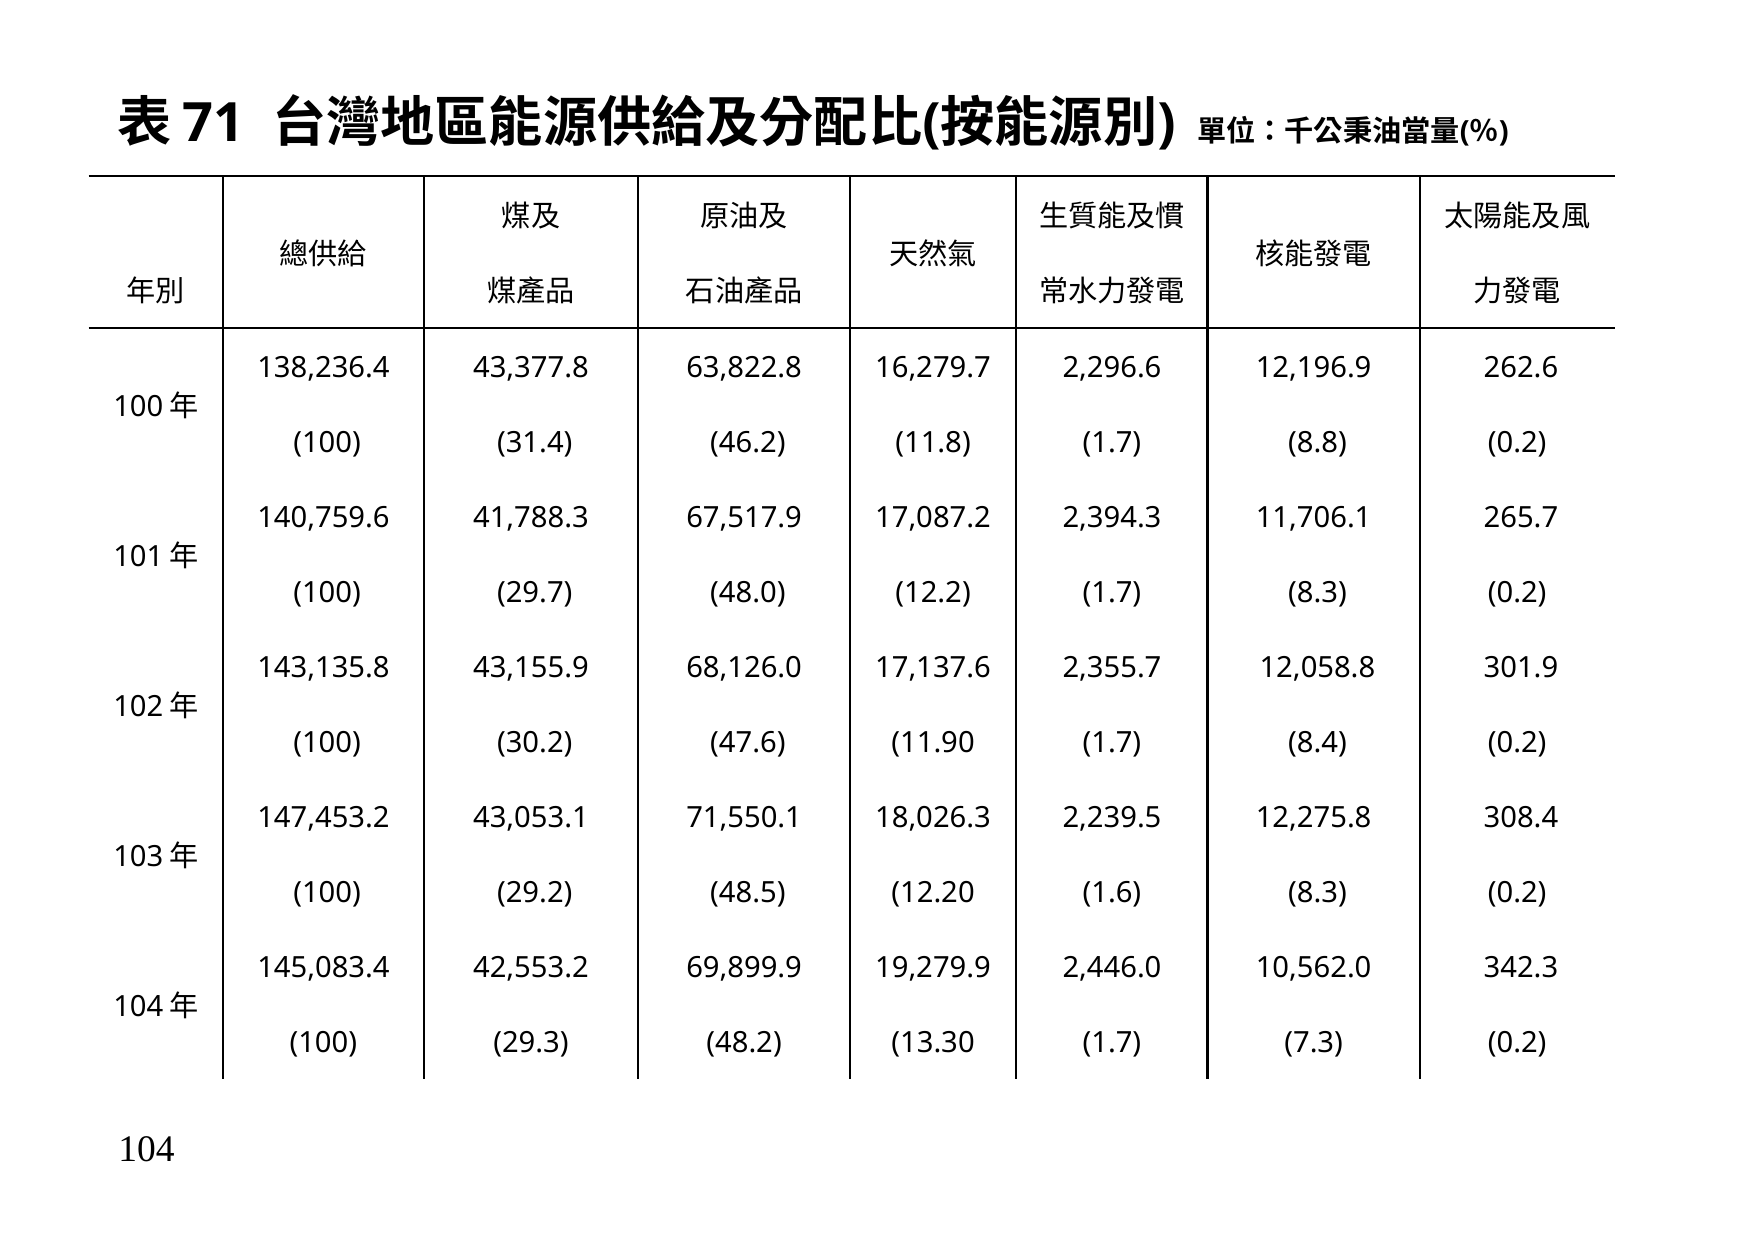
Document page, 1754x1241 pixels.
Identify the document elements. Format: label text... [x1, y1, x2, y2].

table_cell 102年 [89, 629, 222, 779]
table_cell (11.90 [851, 704, 1015, 779]
table_header 核能發電 [1209, 177, 1419, 327]
table_cell 143,135.8 [224, 629, 423, 704]
table_cell 265.7 [1421, 479, 1614, 554]
table_cell 103年 [89, 779, 222, 929]
table_cell 17,087.2 [851, 479, 1015, 554]
table_cell 301.9 [1421, 629, 1614, 704]
table_cell 138,236.4 [224, 329, 423, 404]
table_cell 68,126.0 [639, 629, 849, 704]
table_cell 2,296.6 [1017, 329, 1206, 404]
table_cell (0.2) [1421, 854, 1614, 929]
table_cell (100) [224, 854, 423, 929]
table_cell (11.8) [851, 404, 1015, 479]
table_cell 18,026.3 [851, 779, 1015, 854]
table_cell (48.0) [639, 554, 849, 629]
table_cell (7.3) [1209, 1004, 1419, 1079]
table_cell (47.6) [639, 704, 849, 779]
table_cell (8.3) [1209, 554, 1419, 629]
table_cell (46.2) [639, 404, 849, 479]
table_cell (12.2) [851, 554, 1015, 629]
table_cell (100) [224, 1004, 423, 1079]
table_cell 2,239.5 [1017, 779, 1206, 854]
table_cell 43,155.9 [425, 629, 637, 704]
table_cell 17,137.6 [851, 629, 1015, 704]
table_header 煤及 煤產品 [425, 177, 637, 327]
subtitle 表71 台灣地區能源供給及分配比(按能源別) 單位：千公秉油當量(％) [89, 62, 1636, 174]
table_cell (0.2) [1421, 1004, 1614, 1079]
table_header 太陽能及風力發電 [1421, 177, 1614, 327]
table_cell (8.8) [1209, 404, 1419, 479]
table_cell 12,058.8 [1209, 629, 1419, 704]
table_cell (30.2) [425, 704, 637, 779]
table_cell (48.5) [639, 854, 849, 929]
table_cell 11,706.1 [1209, 479, 1419, 554]
table_cell 262.6 [1421, 329, 1614, 404]
table_cell (1.7) [1017, 404, 1206, 479]
table_header 生質能及慣常水力發電 [1017, 177, 1206, 327]
table_cell (8.3) [1209, 854, 1419, 929]
table_cell 43,053.1 [425, 779, 637, 854]
table_cell 145,083.4 [224, 929, 423, 1004]
table_cell 43,377.8 [425, 329, 637, 404]
table_header 年別 [89, 177, 222, 327]
table_header 總供給 [224, 177, 423, 327]
table_cell 104年 [89, 929, 222, 1079]
table_header 原油及 石油產品 [639, 177, 849, 327]
table_cell (0.2) [1421, 554, 1614, 629]
table_cell (12.20 [851, 854, 1015, 929]
table_cell (1.7) [1017, 704, 1206, 779]
table_cell (1.7) [1017, 554, 1206, 629]
table_cell 147,453.2 [224, 779, 423, 854]
table_cell 10,562.0 [1209, 929, 1419, 1004]
table_cell 42,553.2 [425, 929, 637, 1004]
table_cell 308.4 [1421, 779, 1614, 854]
table_cell (0.2) [1421, 704, 1614, 779]
table_cell 16,279.7 [851, 329, 1015, 404]
table_cell (29.7) [425, 554, 637, 629]
table_cell (100) [224, 404, 423, 479]
table_cell 342.3 [1421, 929, 1614, 1004]
table_cell (48.2) [639, 1004, 849, 1079]
table_cell (29.3) [425, 1004, 637, 1079]
table_cell (13.30 [851, 1004, 1015, 1079]
table_cell (100) [224, 704, 423, 779]
table_cell 19,279.9 [851, 929, 1015, 1004]
table_cell 69,899.9 [639, 929, 849, 1004]
table_cell 41,788.3 [425, 479, 637, 554]
table_cell (8.4) [1209, 704, 1419, 779]
table_cell 12,275.8 [1209, 779, 1419, 854]
table_header 天然氣 [851, 177, 1015, 327]
table_cell 12,196.9 [1209, 329, 1419, 404]
table_cell 63,822.8 [639, 329, 849, 404]
table_cell (29.2) [425, 854, 637, 929]
table_cell 2,355.7 [1017, 629, 1206, 704]
table_cell 71,550.1 [639, 779, 849, 854]
table_cell (31.4) [425, 404, 637, 479]
table_cell (1.6) [1017, 854, 1206, 929]
table_cell 2,446.0 [1017, 929, 1206, 1004]
table_cell 67,517.9 [639, 479, 849, 554]
table_cell 2,394.3 [1017, 479, 1206, 554]
table_cell (0.2) [1421, 404, 1614, 479]
table_cell 140,759.6 [224, 479, 423, 554]
table_cell (100) [224, 554, 423, 629]
table_cell 101年 [89, 479, 222, 629]
table_cell 100年 [89, 329, 222, 479]
table_cell (1.7) [1017, 1004, 1206, 1079]
